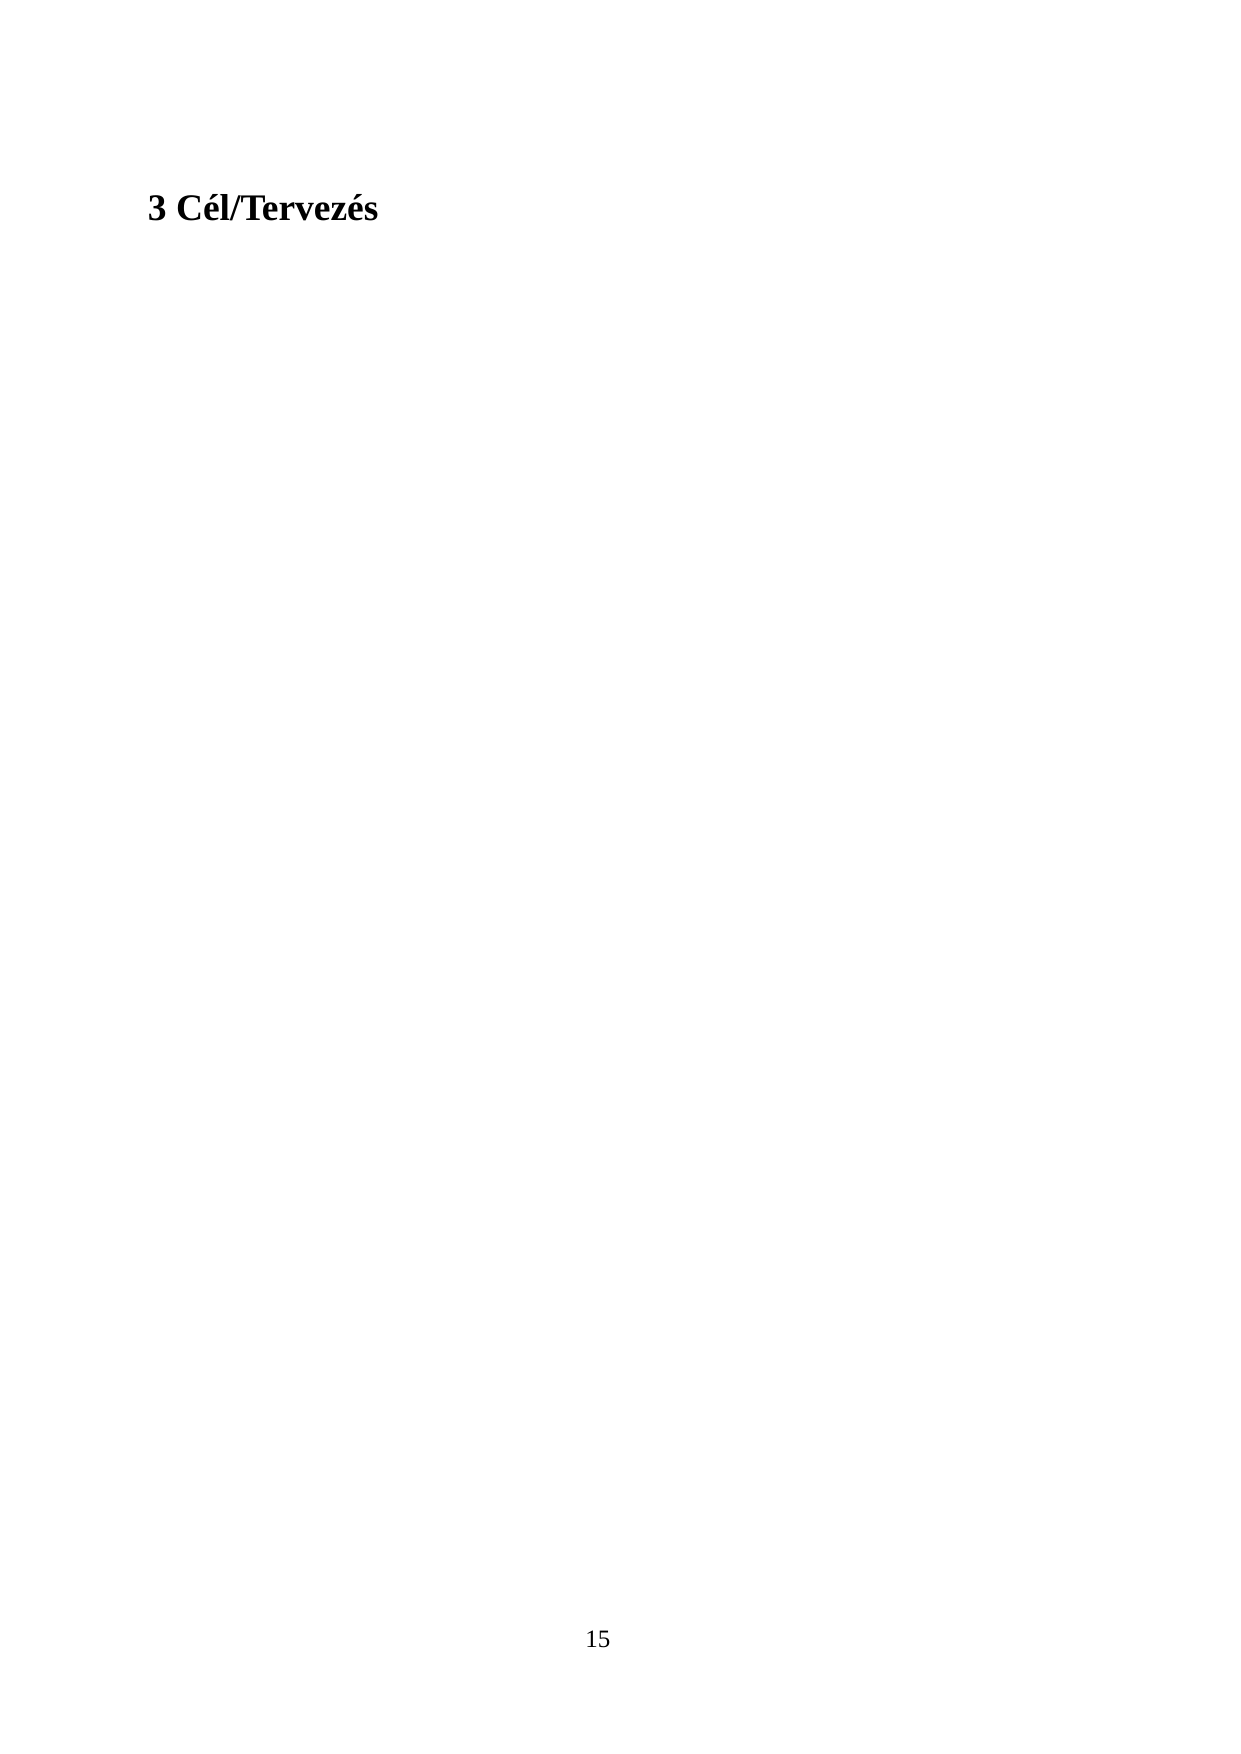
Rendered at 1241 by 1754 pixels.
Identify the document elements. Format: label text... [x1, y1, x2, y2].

subtitle Cél/Tervezés [148, 185, 1092, 228]
